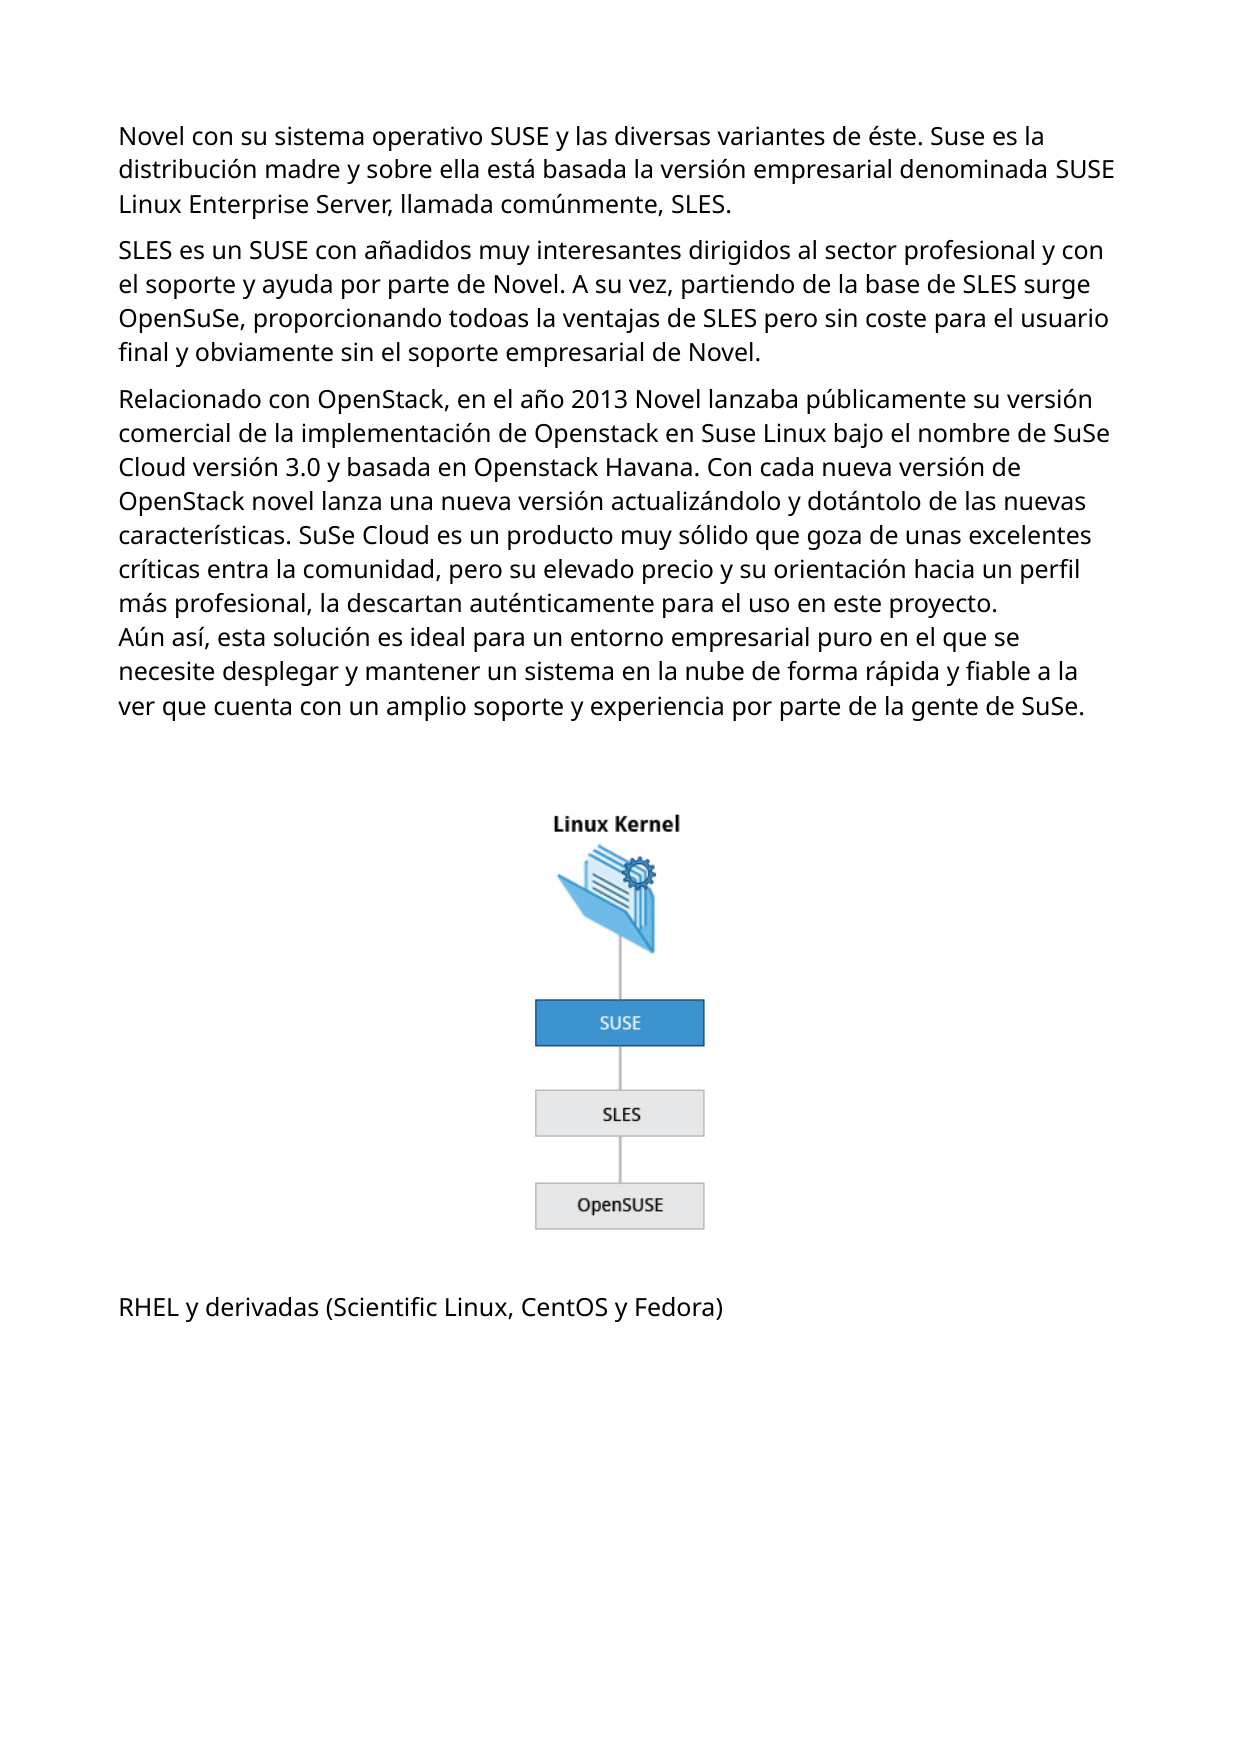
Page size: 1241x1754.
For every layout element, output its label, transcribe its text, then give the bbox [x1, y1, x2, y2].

text Aún así, esta solución es ideal para un entorno empresarial puro en el que se necesite desplegar y mantener un sistema en la nube de forma rápida y fiable a la ver que cuenta con un amplio soporte y experiencia por parte de la gente de SuSe. [118, 620, 1122, 722]
picture [509, 790, 731, 1256]
text RHEL y derivadas (Scientific Linux, CentOS y Fedora) [118, 1290, 1122, 1324]
text SLES es un SUSE con añadidos muy interesantes dirigidos al sector profesional y con el soporte y ayuda por parte de Novel. A su vez, partiendo de la base de SLES surge OpenSuSe, proporcionando todoas la ventajas de SLES pero sin coste para el usuario final y obviamente sin el soporte empresarial de Novel. [118, 233, 1122, 369]
text Novel con su sistema operativo SUSE y las diversas variantes de éste. Suse es la distribución madre y sobre ella está basada la versión empresarial denominada SUSE Linux Enterprise Server, llamada comúnmente, SLES. [118, 118, 1122, 220]
text Relacionado con OpenStack, en el año 2013 Novel lanzaba públicamente su versión comercial de la implementación de Openstack en Suse Linux bajo el nombre de SuSe Cloud versión 3.0 y basada en Openstack Havana. Con cada nueva versión de OpenStack novel lanza una nueva versión actualizándolo y dotántolo de las nuevas características. SuSe Cloud es un producto muy sólido que goza de unas excelentes críticas entra la comunidad, pero su elevado precio y su orientación hacia un perfil más profesional, la descartan auténticamente para el uso en este proyecto. [118, 382, 1122, 620]
